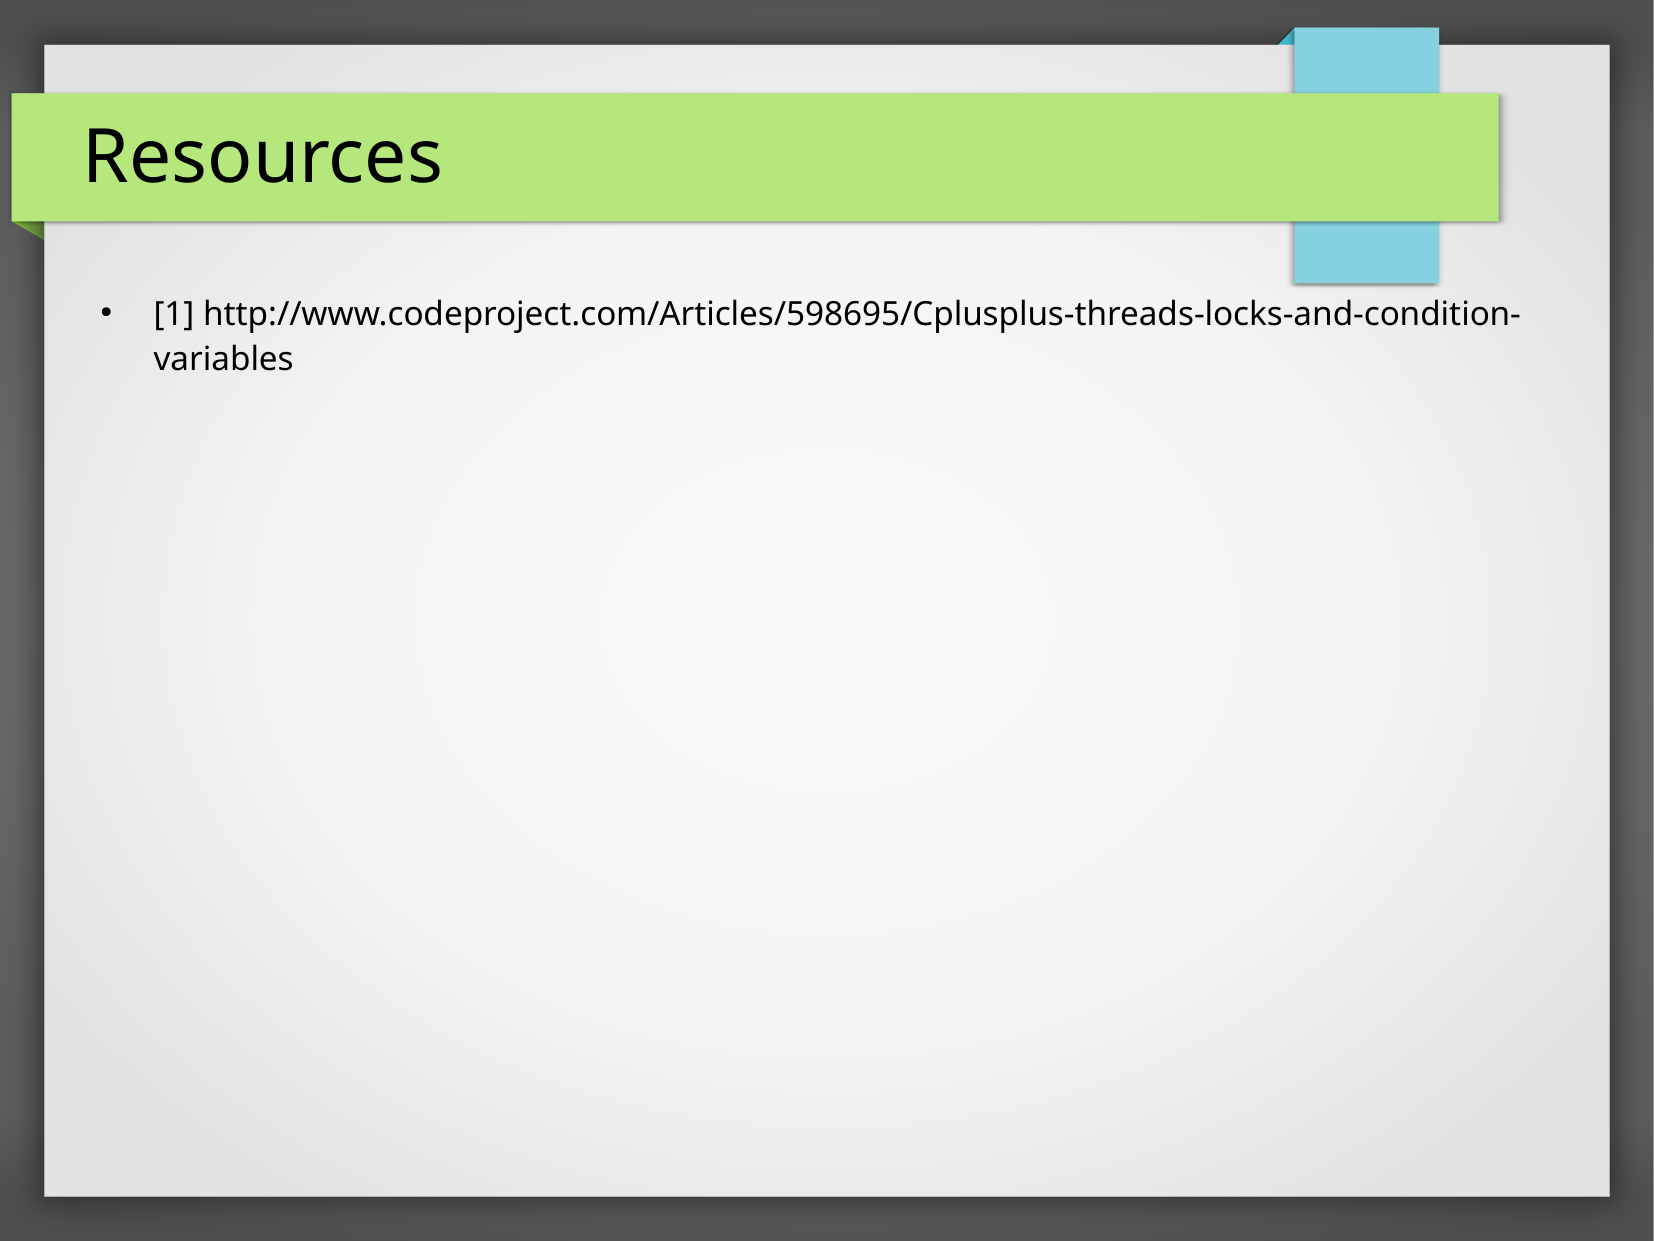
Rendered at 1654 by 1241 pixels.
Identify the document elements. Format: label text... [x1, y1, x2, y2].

picture [0, 0, 1654, 1241]
list [1] http://www.codeproject.com/Articles/598695/Cplusplus-threads-locks-and-condition-variables [82, 290, 1571, 1010]
title Resources [82, 94, 1264, 213]
